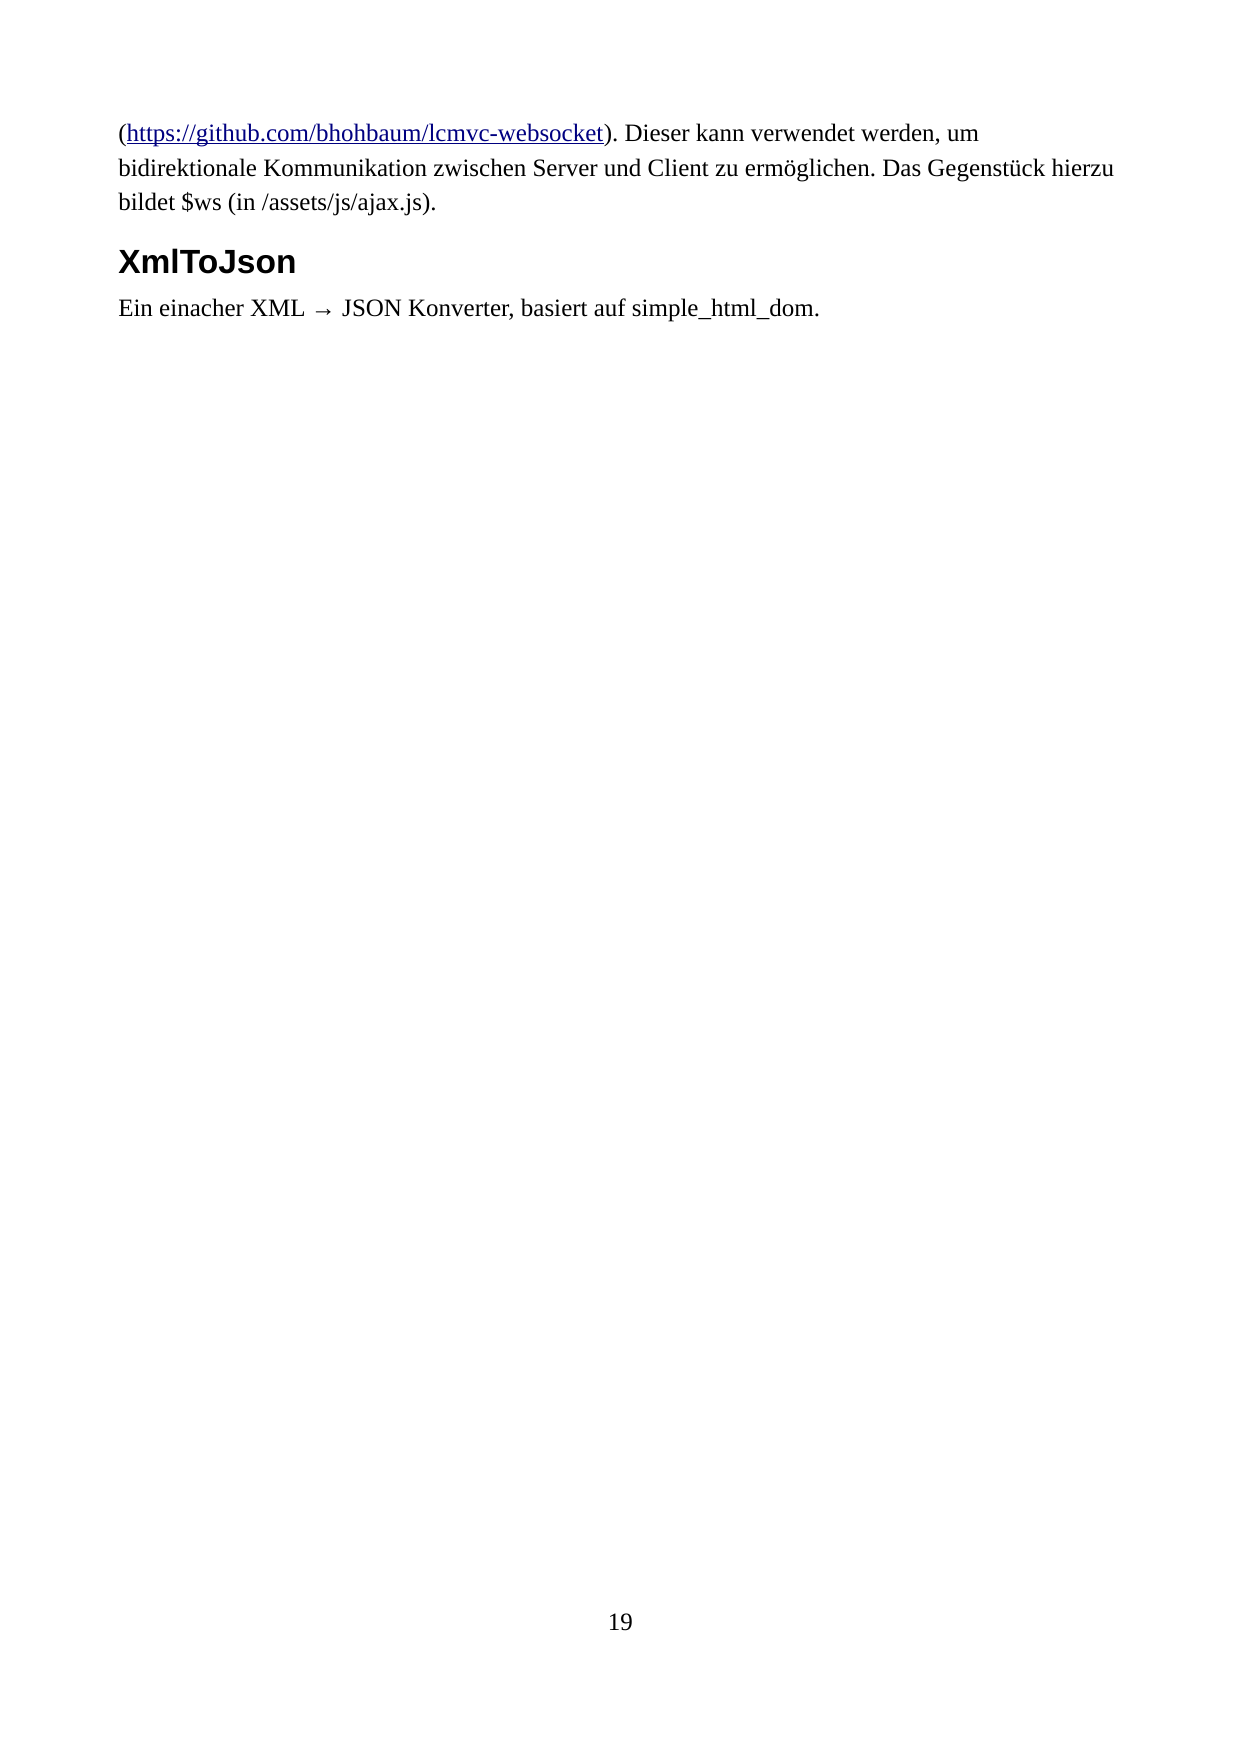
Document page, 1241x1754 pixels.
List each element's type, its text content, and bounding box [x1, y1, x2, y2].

text (https://github.com/bhohbaum/lcmvc-websocket). Dieser kann verwendet werden, um bidirektionale Kommunikation zwischen Server und Client zu ermöglichen. Das Gegenstück hierzu bildet $ws (in /assets/js/ajax.js). [118, 118, 1122, 216]
text Ein einacher XML → JSON Konverter, basiert auf simple_html_dom. [118, 293, 1122, 322]
subtitle XmlToJson [118, 242, 1122, 281]
